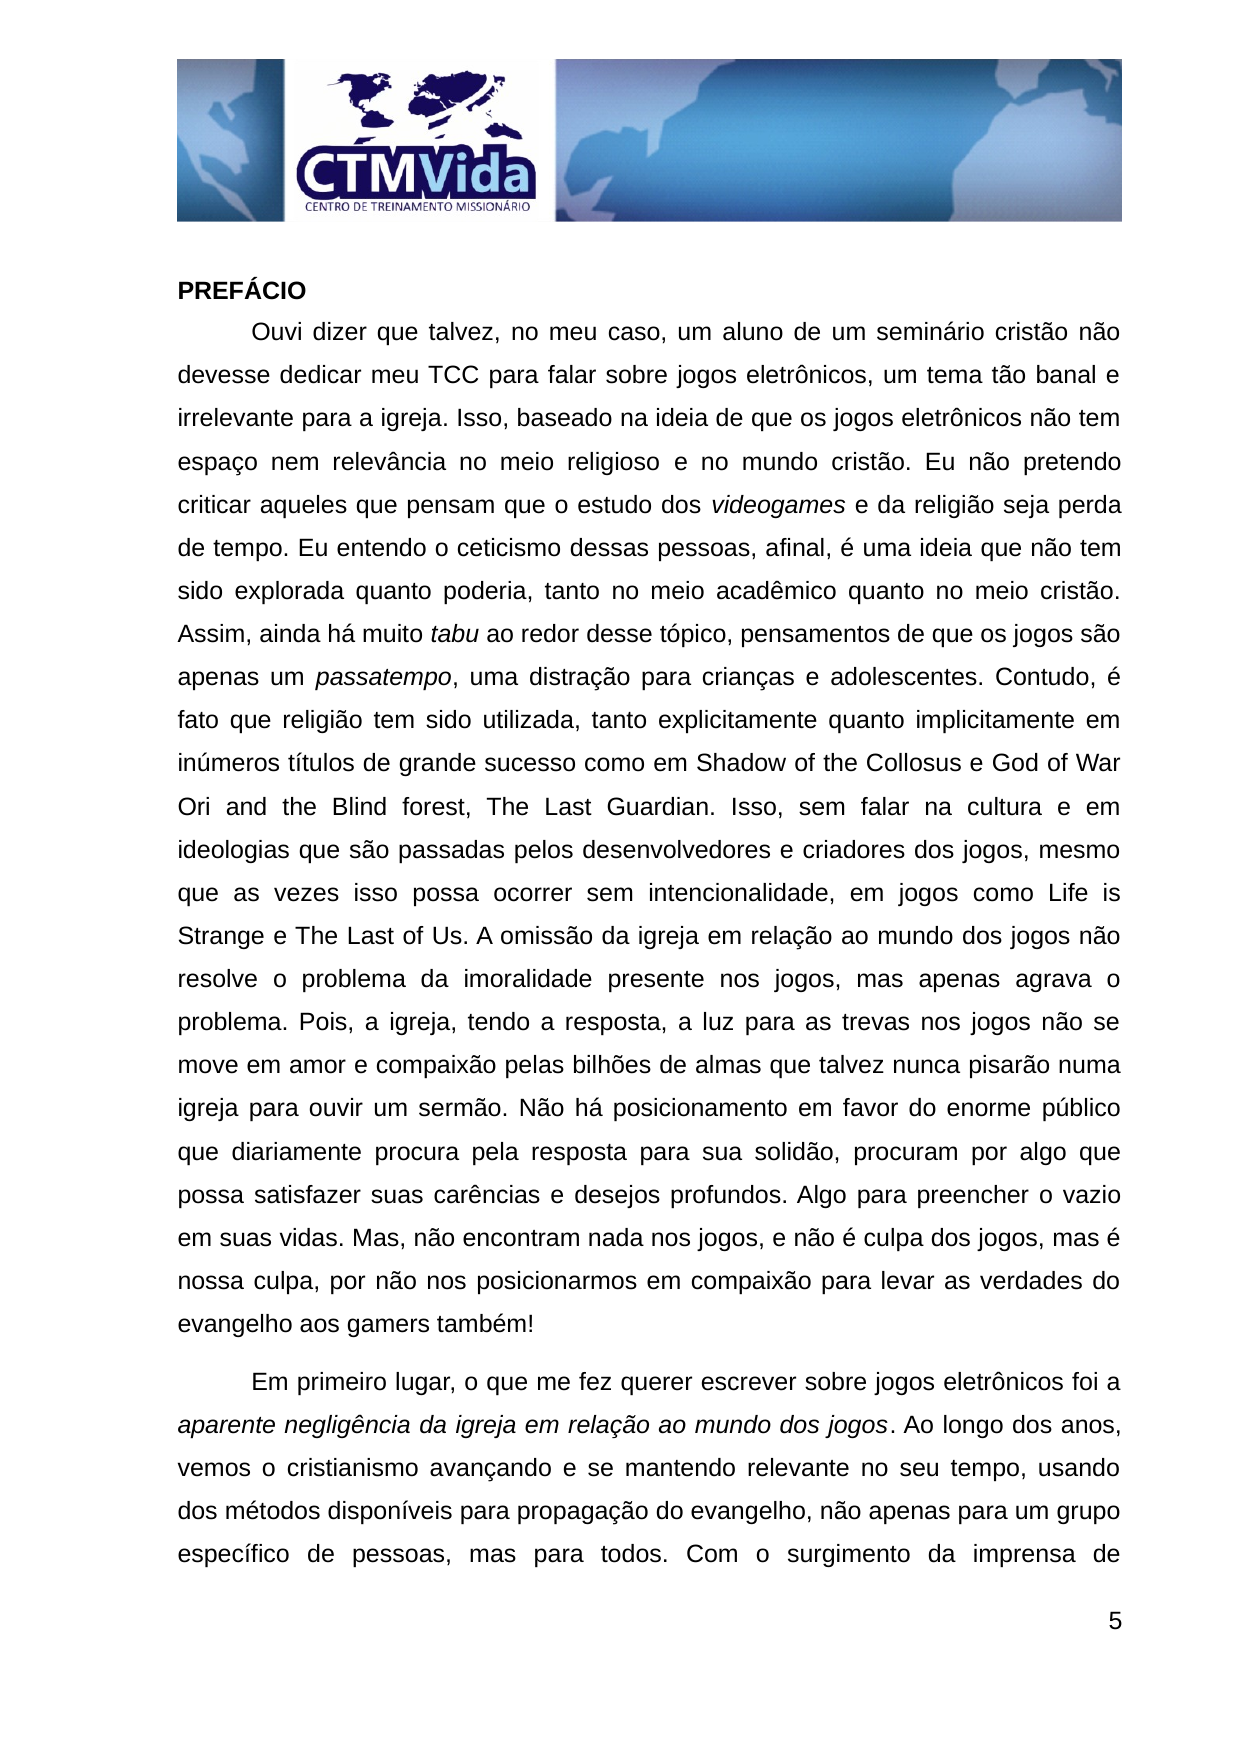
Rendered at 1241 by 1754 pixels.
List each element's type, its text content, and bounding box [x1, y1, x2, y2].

picture [177, 59, 1122, 222]
text Ouvi dizer que talvez, no meu caso, um aluno de um seminário cristão não devesse dedicar meu TCC para falar sobre jogos eletrônicos, um tema tão banal e irrelevante para a igreja. Isso, baseado na ideia de que os jogos eletrônicos não tem espaço nem relevância no meio religioso e no mundo cristão. Eu não pretendo criticar aqueles que pensam que o estudo dos videogames e da religião seja perda de tempo. Eu entendo o ceticismo dessas pessoas, afinal, é uma ideia que não tem sido explorada quanto poderia, tanto no meio acadêmico quanto no meio cristão. Assim, ainda há muito tabu ao redor desse tópico, pensamentos de que os jogos são apenas um passatempo, uma distração para crianças e adolescentes. Contudo, é fato que religião tem sido utilizada, tanto explicitamente quanto implicitamente em inúmeros títulos de grande sucesso como em Shadow of the Collosus e God of War Ori and the Blind forest, The Last Guardian. Isso, sem falar na cultura e em ideologias que são passadas pelos desenvolvedores e criadores dos jogos, mesmo que as vezes isso possa ocorrer sem intencionalidade, em jogos como Life is Strange e The Last of Us. A omissão da igreja em relação ao mundo dos jogos não resolve o problema da imoralidade presente nos jogos, mas apenas agrava o problema. Pois, a igreja, tendo a resposta, a luz para as trevas nos jogos não se move em amor e compaixão pelas bilhões de almas que talvez nunca pisarão numa igreja para ouvir um sermão. Não há posicionamento em favor do enorme público que diariamente procura pela resposta para sua solidão, procuram por algo que possa satisfazer suas carências e desejos profundos. Algo para preencher o vazio em suas vidas. Mas, não encontram nada nos jogos, e não é culpa dos jogos, mas é nossa culpa, por não nos posicionarmos em compaixão para levar as verdades do evangelho aos gamers também! [177, 317, 1122, 1338]
subtitle Prefácio [177, 276, 1122, 305]
text Em primeiro lugar, o que me fez querer escrever sobre jogos eletrônicos foi a aparente negligência da igreja em relação ao mundo dos jogos. Ao longo dos anos, vemos o cristianismo avançando e se mantendo relevante no seu tempo, usando dos métodos disponíveis para propagação do evangelho, não apenas para um grupo específico de pessoas, mas para todos. Com o surgimento da imprensa de [177, 1367, 1122, 1568]
